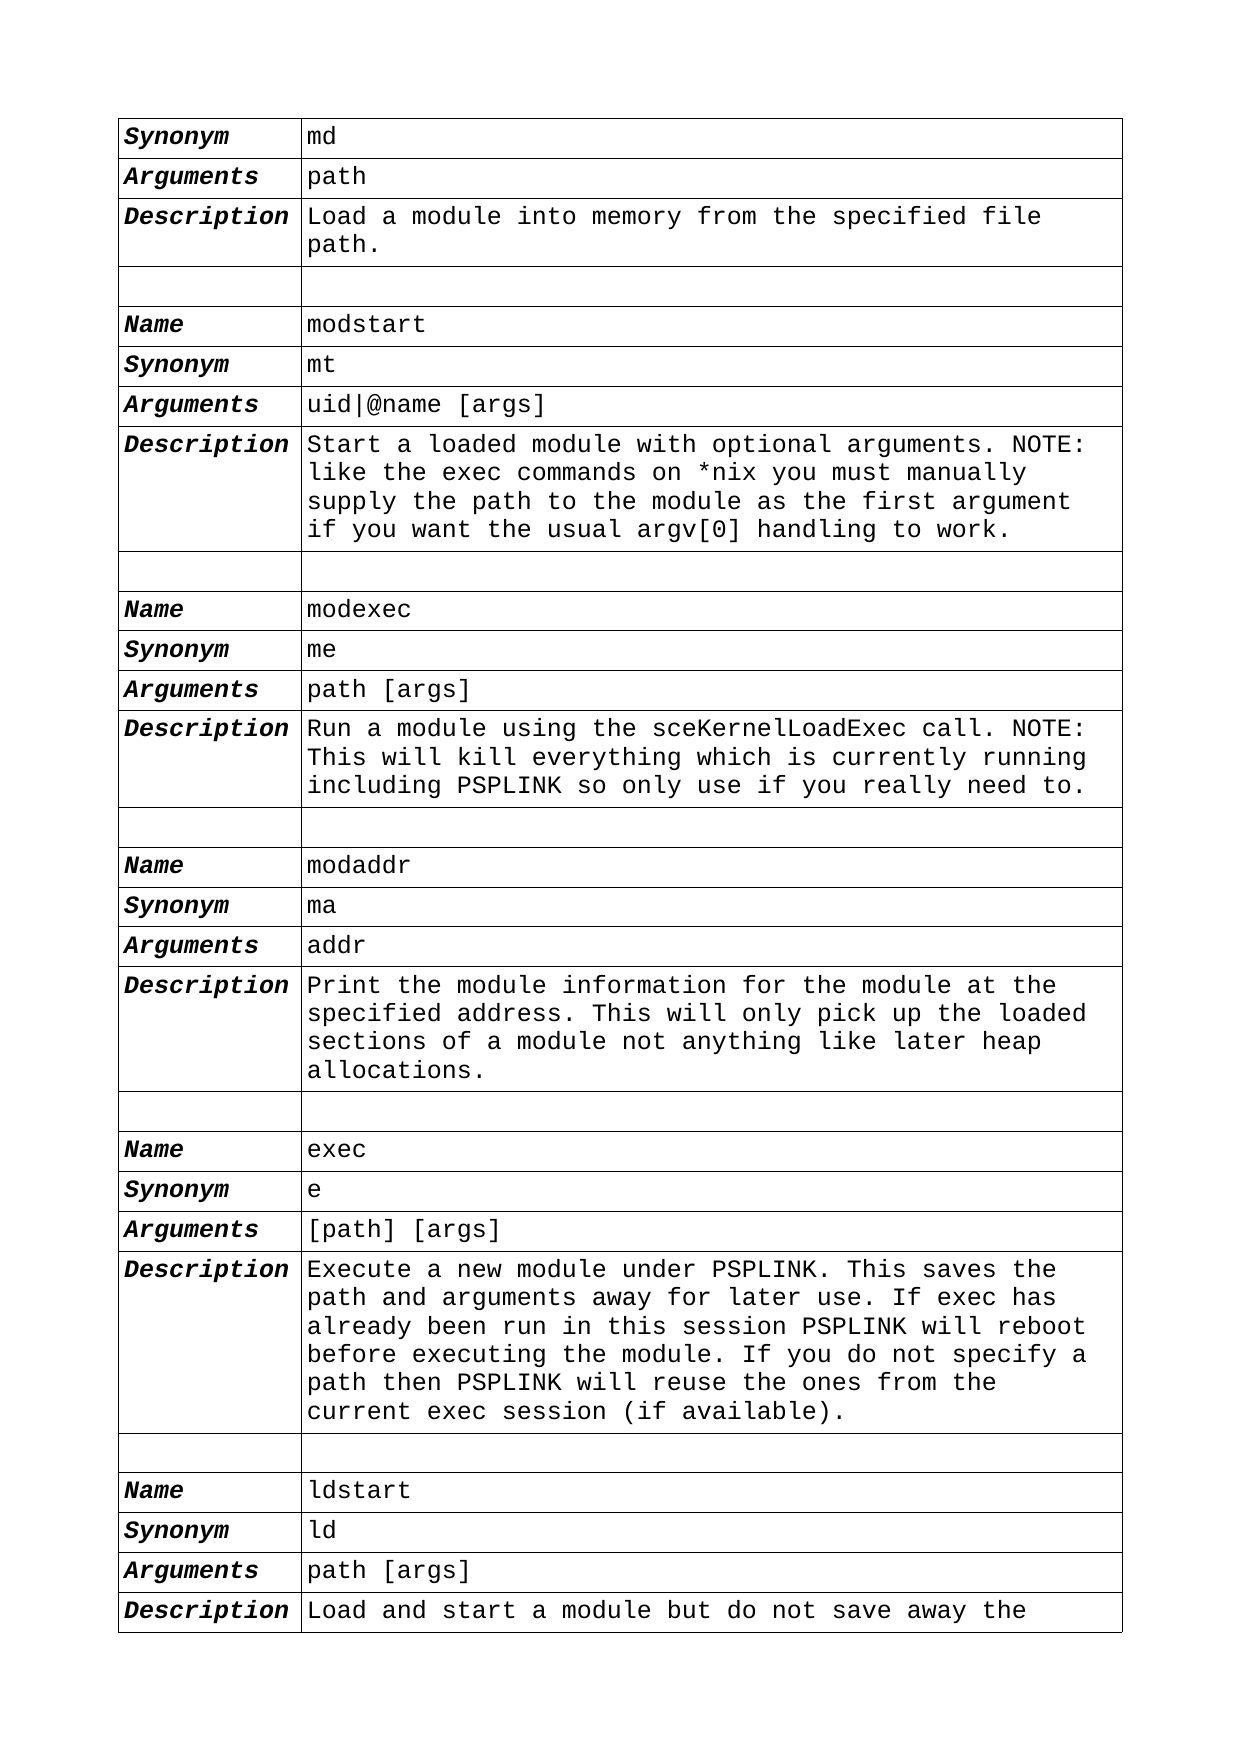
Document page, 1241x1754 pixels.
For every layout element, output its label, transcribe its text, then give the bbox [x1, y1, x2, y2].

table_cell Print the module information for the module at the specified address. This will only pick up the loaded sections of a module not anything like later heap allocations. [302, 967, 1122, 1091]
table_cell Run a module using the sceKernelLoadExec call. NOTE: This will kill everything which is currently running including PSPLINK so only use if you really need to. [302, 711, 1122, 807]
table_cell modaddr [302, 848, 1122, 887]
table_cell [119, 1434, 301, 1472]
table_cell Arguments [119, 159, 301, 198]
table_cell Load and start a module but do not save away the [302, 1593, 1122, 1632]
table_cell Description [119, 967, 301, 1091]
table_cell Arguments [119, 387, 301, 426]
table_cell md [302, 119, 1122, 158]
table_cell ld [302, 1513, 1122, 1552]
table_cell [302, 1092, 1122, 1131]
table_cell [119, 808, 301, 847]
table_cell ldstart [302, 1473, 1122, 1512]
table_cell Description [119, 711, 301, 807]
table_cell Name [119, 1132, 301, 1171]
table_cell modexec [302, 592, 1122, 630]
table_cell Synonym [119, 347, 301, 386]
table_cell Name [119, 592, 301, 630]
table_cell Description [119, 1593, 301, 1632]
table_cell Arguments [119, 1553, 301, 1592]
table_cell path [args] [302, 671, 1122, 710]
table_cell [119, 1092, 301, 1131]
table_cell Name [119, 1473, 301, 1512]
table_cell [path] [args] [302, 1212, 1122, 1251]
table_cell exec [302, 1132, 1122, 1171]
table_cell Arguments [119, 927, 301, 966]
table_cell [302, 552, 1122, 591]
table_cell mt [302, 347, 1122, 386]
table_cell [302, 267, 1122, 306]
table_cell Description [119, 199, 301, 266]
table_cell me [302, 631, 1122, 670]
table_cell Synonym [119, 1513, 301, 1552]
table_cell Load a module into memory from the specified file path. [302, 199, 1122, 266]
table_cell uid|@name [args] [302, 387, 1122, 426]
table_cell Synonym [119, 119, 301, 158]
table_cell e [302, 1172, 1122, 1211]
table_cell Synonym [119, 631, 301, 670]
table_cell [302, 808, 1122, 847]
table_cell Start a loaded module with optional arguments. NOTE: like the exec commands on *nix you must manually supply the path to the module as the first argument if you want the usual argv[0] handling to work. [302, 427, 1122, 551]
table_cell Arguments [119, 671, 301, 710]
table_cell [302, 1434, 1122, 1472]
table_cell [119, 267, 301, 306]
table_cell Name [119, 848, 301, 887]
table_cell Execute a new module under PSPLINK. This saves the path and arguments away for later use. If exec has already been run in this session PSPLINK will reboot before executing the module. If you do not specify a path then PSPLINK will reuse the ones from the current exec session (if available). [302, 1252, 1122, 1432]
table_cell Arguments [119, 1212, 301, 1251]
table_cell Description [119, 1252, 301, 1432]
table_cell Description [119, 427, 301, 551]
table_cell Name [119, 307, 301, 346]
table_cell Synonym [119, 1172, 301, 1211]
table_cell Synonym [119, 888, 301, 926]
table_cell path [302, 159, 1122, 198]
table_cell addr [302, 927, 1122, 966]
table_cell ma [302, 888, 1122, 926]
table_cell path [args] [302, 1553, 1122, 1592]
table_cell modstart [302, 307, 1122, 346]
table_cell [119, 552, 301, 591]
